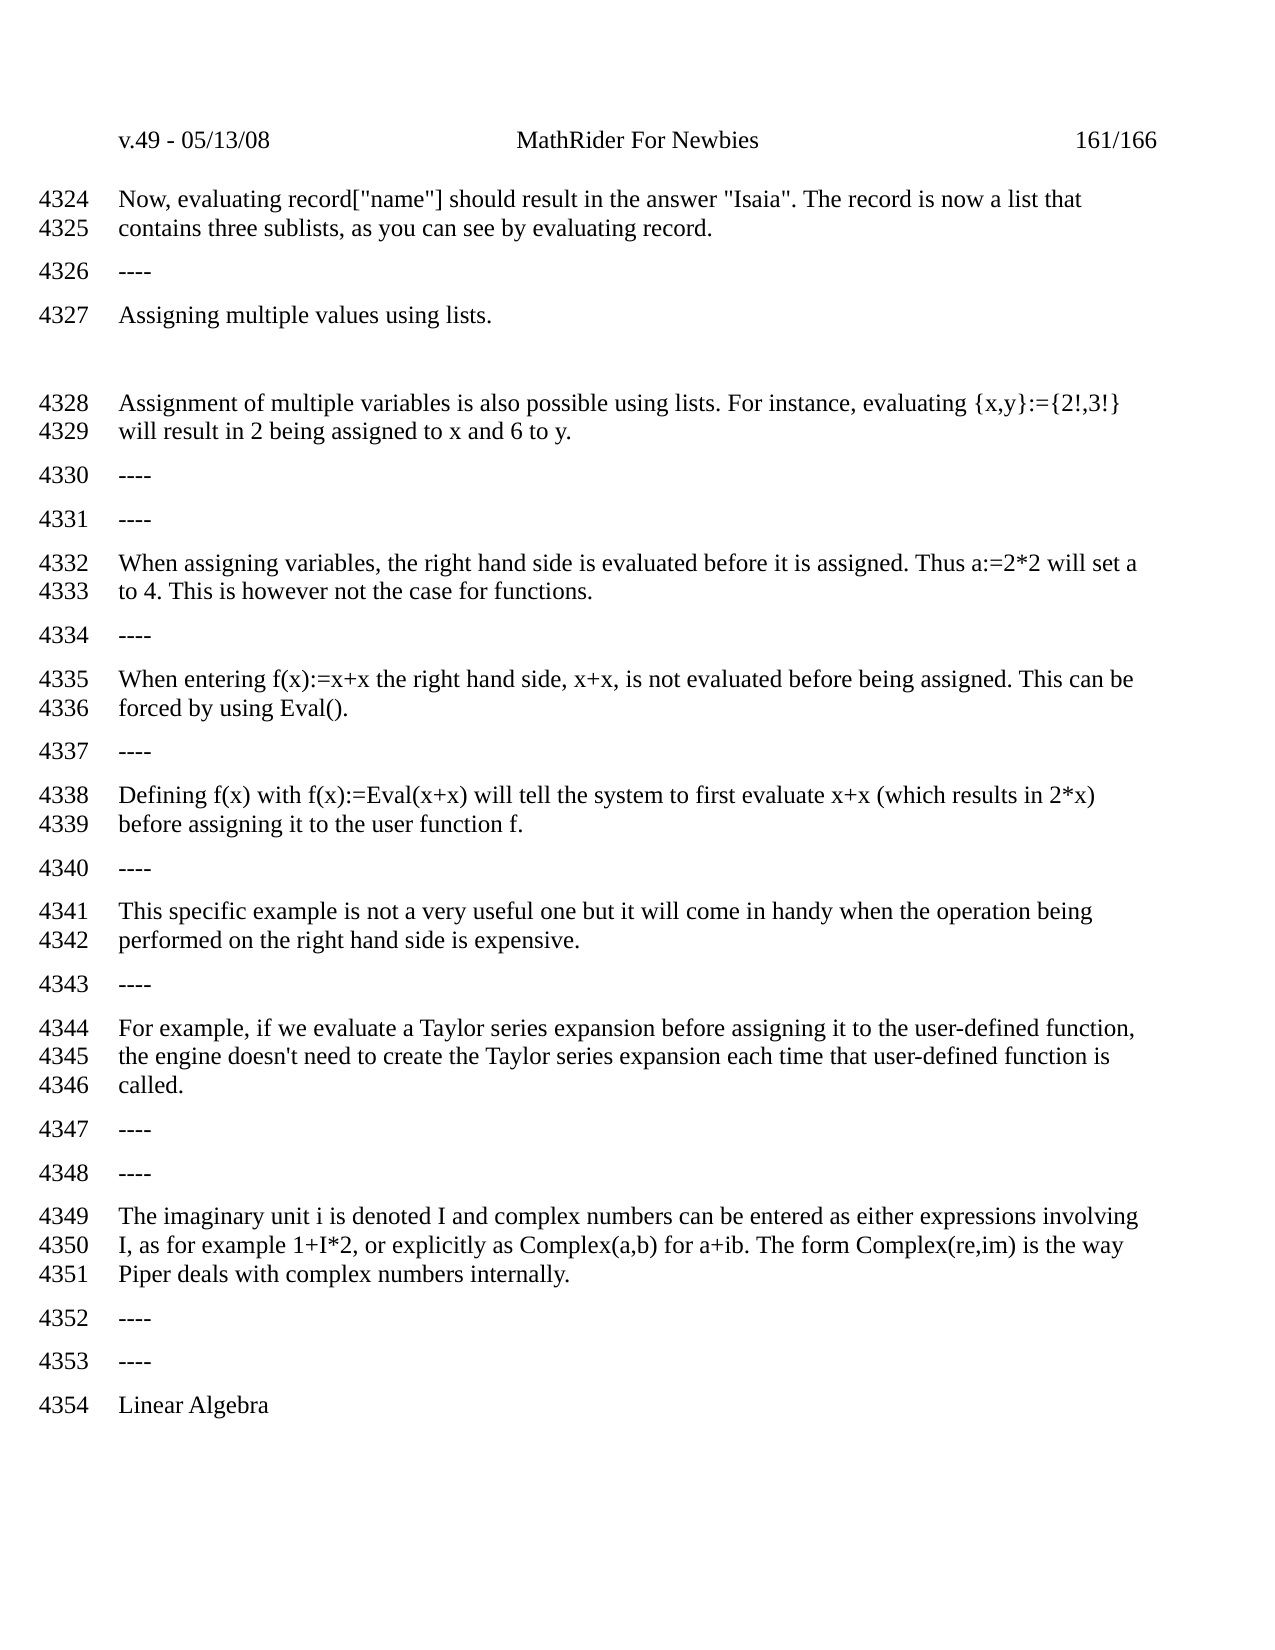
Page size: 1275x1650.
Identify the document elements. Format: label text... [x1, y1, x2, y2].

text ---- [118, 256, 1157, 285]
text ---- [118, 969, 1157, 998]
text ---- [118, 736, 1157, 765]
text ---- [118, 853, 1157, 881]
text ---- [118, 504, 1157, 533]
text The imaginary unit i is denoted I and complex numbers can be entered as either expressions involving I, as for example 1+I*2, or explicitly as Complex(a,b) for a+ib. The form Complex(re,im) is the way Piper deals with complex numbers internally. [118, 1201, 1157, 1288]
text ---- [118, 1158, 1157, 1186]
text ---- [118, 1114, 1157, 1143]
text Assigning multiple values using lists. [118, 300, 1157, 329]
text ---- [118, 1346, 1157, 1375]
text Linear Algebra [118, 1390, 1157, 1419]
text ---- [118, 460, 1157, 489]
text Now, evaluating record["name"] should result in the answer "Isaia". The record is now a list that contains three sublists, as you can see by evaluating record. [118, 184, 1157, 241]
text ---- [118, 620, 1157, 649]
text When assigning variables, the right hand side is evaluated before it is assigned. Thus a:=2*2 will set a to 4. This is however not the case for functions. [118, 548, 1157, 605]
text Assignment of multiple variables is also possible using lists. For instance, evaluating {x,y}:={2!,3!} will result in 2 being assigned to x and 6 to y. [118, 388, 1157, 445]
text This specific example is not a very useful one but it will come in handy when the operation being performed on the right hand side is expensive. [118, 896, 1157, 954]
text When entering f(x):=x+x the right hand side, x+x, is not evaluated before being assigned. This can be forced by using Eval(). [118, 664, 1157, 721]
text For example, if we evaluate a Taylor series expansion before assigning it to the user-defined function, the engine doesn't need to create the Taylor series expansion each time that user-defined function is called. [118, 1013, 1157, 1099]
text Defining f(x) with f(x):=Eval(x+x) will tell the system to first evaluate x+x (which results in 2*x) before assigning it to the user function f. [118, 780, 1157, 838]
text ---- [118, 1303, 1157, 1331]
